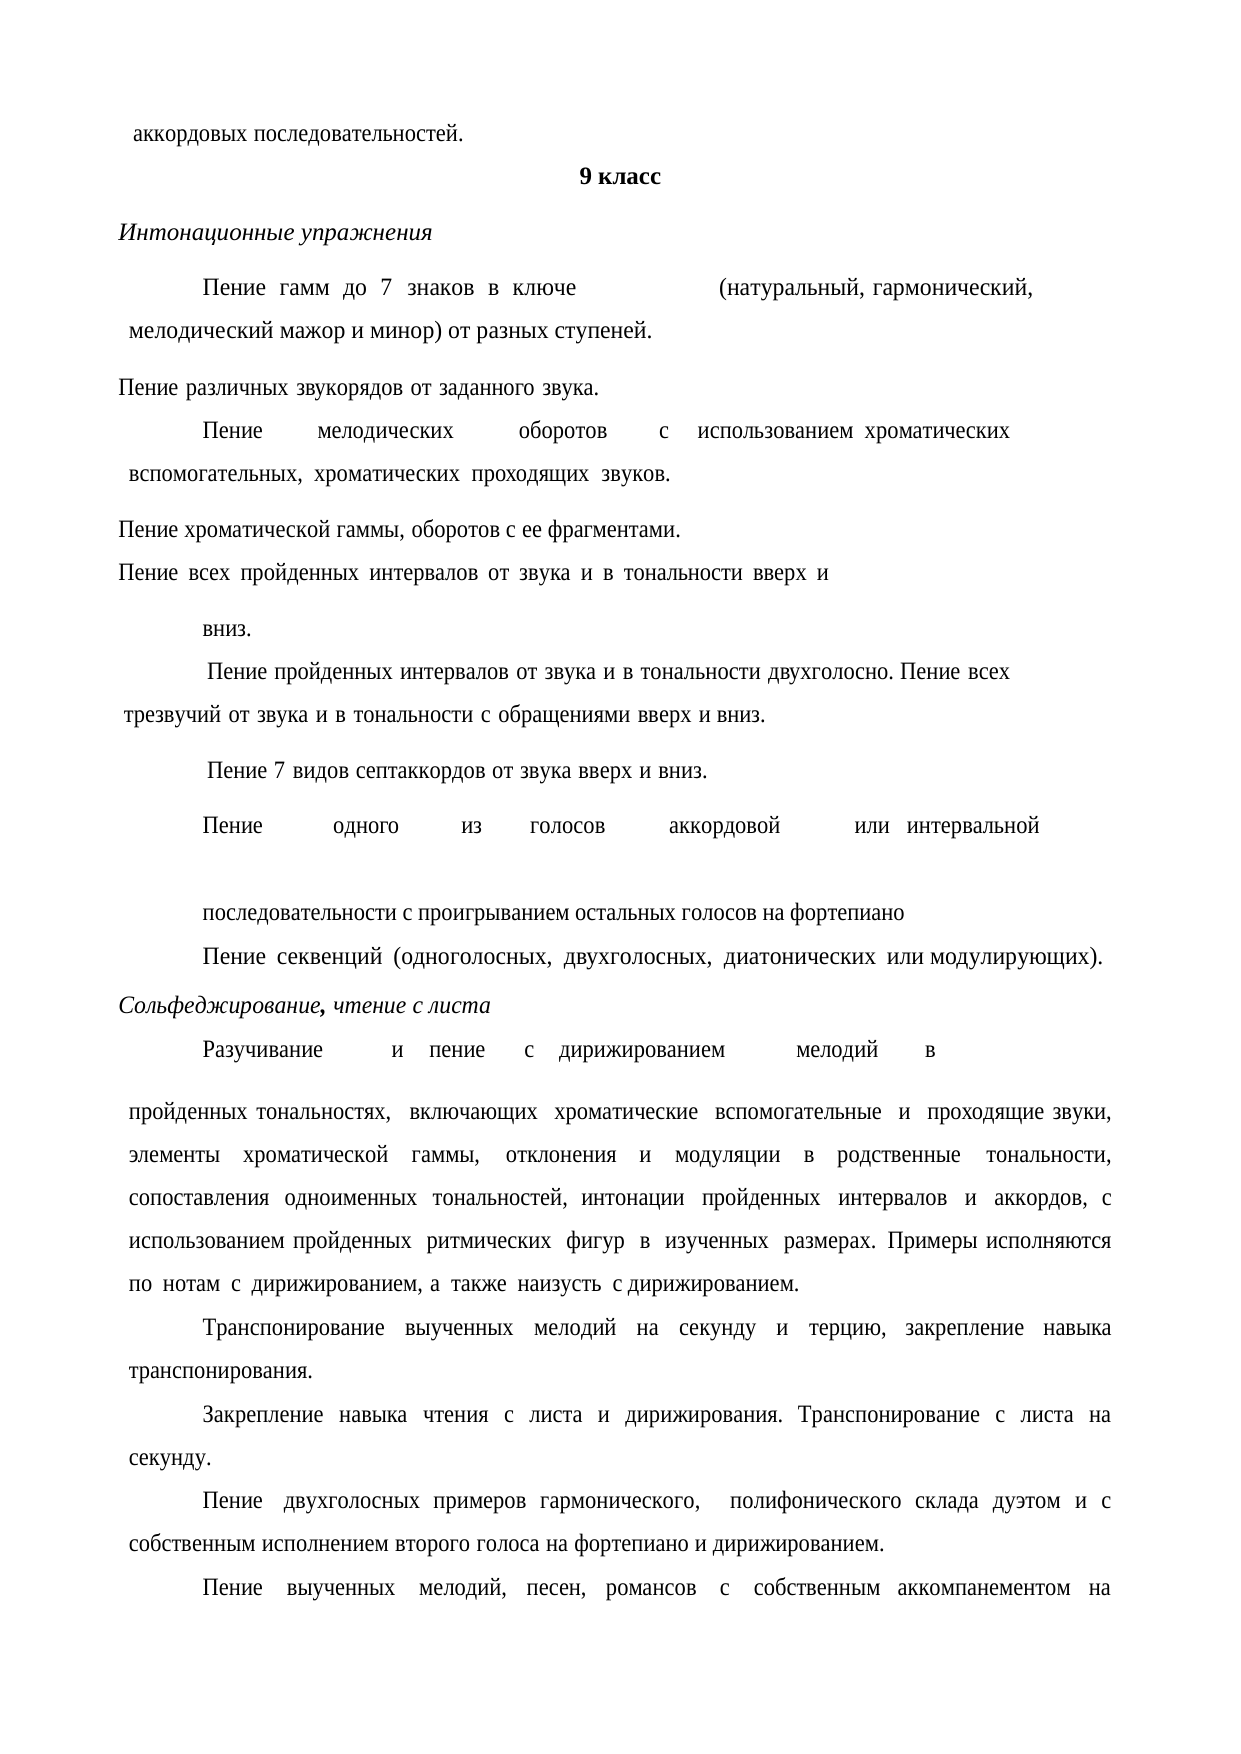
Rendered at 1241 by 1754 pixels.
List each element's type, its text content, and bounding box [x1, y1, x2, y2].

text Пение выученных мелодий, песен, романсов с собственным аккомпанементом на [129, 1572, 1111, 1601]
text пройденных тональностях, включающих хроматические вспомогательные и проходящие звуки, элементы хроматической гаммы, отклонения и модуляции в родственные тональности, сопоставления одноименных тональностей, интонации пройденных интервалов и аккордов, с использованием пройденных ритмических фигур в изученных размерах. Примеры исполняются по нотам с дирижированием, а также наизусть с дирижированием. [129, 1096, 1112, 1297]
text Пение всех пройденных интервалов от звука и в тональности вверх и [118, 557, 1122, 586]
text Транспонирование выученных мелодий на секунду и терцию, закрепление навыка транспонирования. [129, 1312, 1112, 1384]
text вниз. [129, 613, 1111, 642]
text 9 класс [118, 161, 1122, 190]
text Пение двухголосных примеров гармонического, полифонического склада дуэтом и с собственным исполнением второго голоса на фортепиано и дирижированием. [129, 1485, 1111, 1557]
text Закрепление навыка чтения с листа и дирижирования. Транспонирование с листа на секунду. [129, 1399, 1112, 1471]
text Пение одного из голосов аккордовой или интервальной [129, 811, 1111, 839]
text Пение секвенций (одноголосных, двухголосных, диатонических или модулирующих). [129, 941, 1111, 969]
text Пение 7 видов септаккордов от звука вверх и вниз. [124, 755, 1122, 783]
text аккордовых последовательностей. [133, 118, 930, 147]
text Пение различных звукорядов от заданного звука. [118, 372, 1122, 400]
text Пение мелодических оборотов с использованием хроматических вспомогательных, хроматических проходящих звуков. [129, 415, 1111, 487]
text Пение хроматической гаммы, оборотов с ее фрагментами. [118, 514, 1122, 543]
text Пение гамм до 7 знаков в ключе (натуральный, гармонический, мелодический мажор и минор) от разных ступеней. [129, 272, 1111, 344]
text Интонационные упражнения [118, 217, 1122, 246]
text Сольфеджирование, чтение с листа [118, 991, 1122, 1019]
text Пение пройденных интервалов от звука и в тональности двухголосно. Пение всех трезвучий от звука и в тональности с обращениями вверх и вниз. [124, 656, 1111, 728]
text Разучивание и пение с дирижированием мелодий в [129, 1034, 1111, 1062]
text последовательности с проигрыванием остальных голосов на фортепиано [129, 897, 1111, 926]
